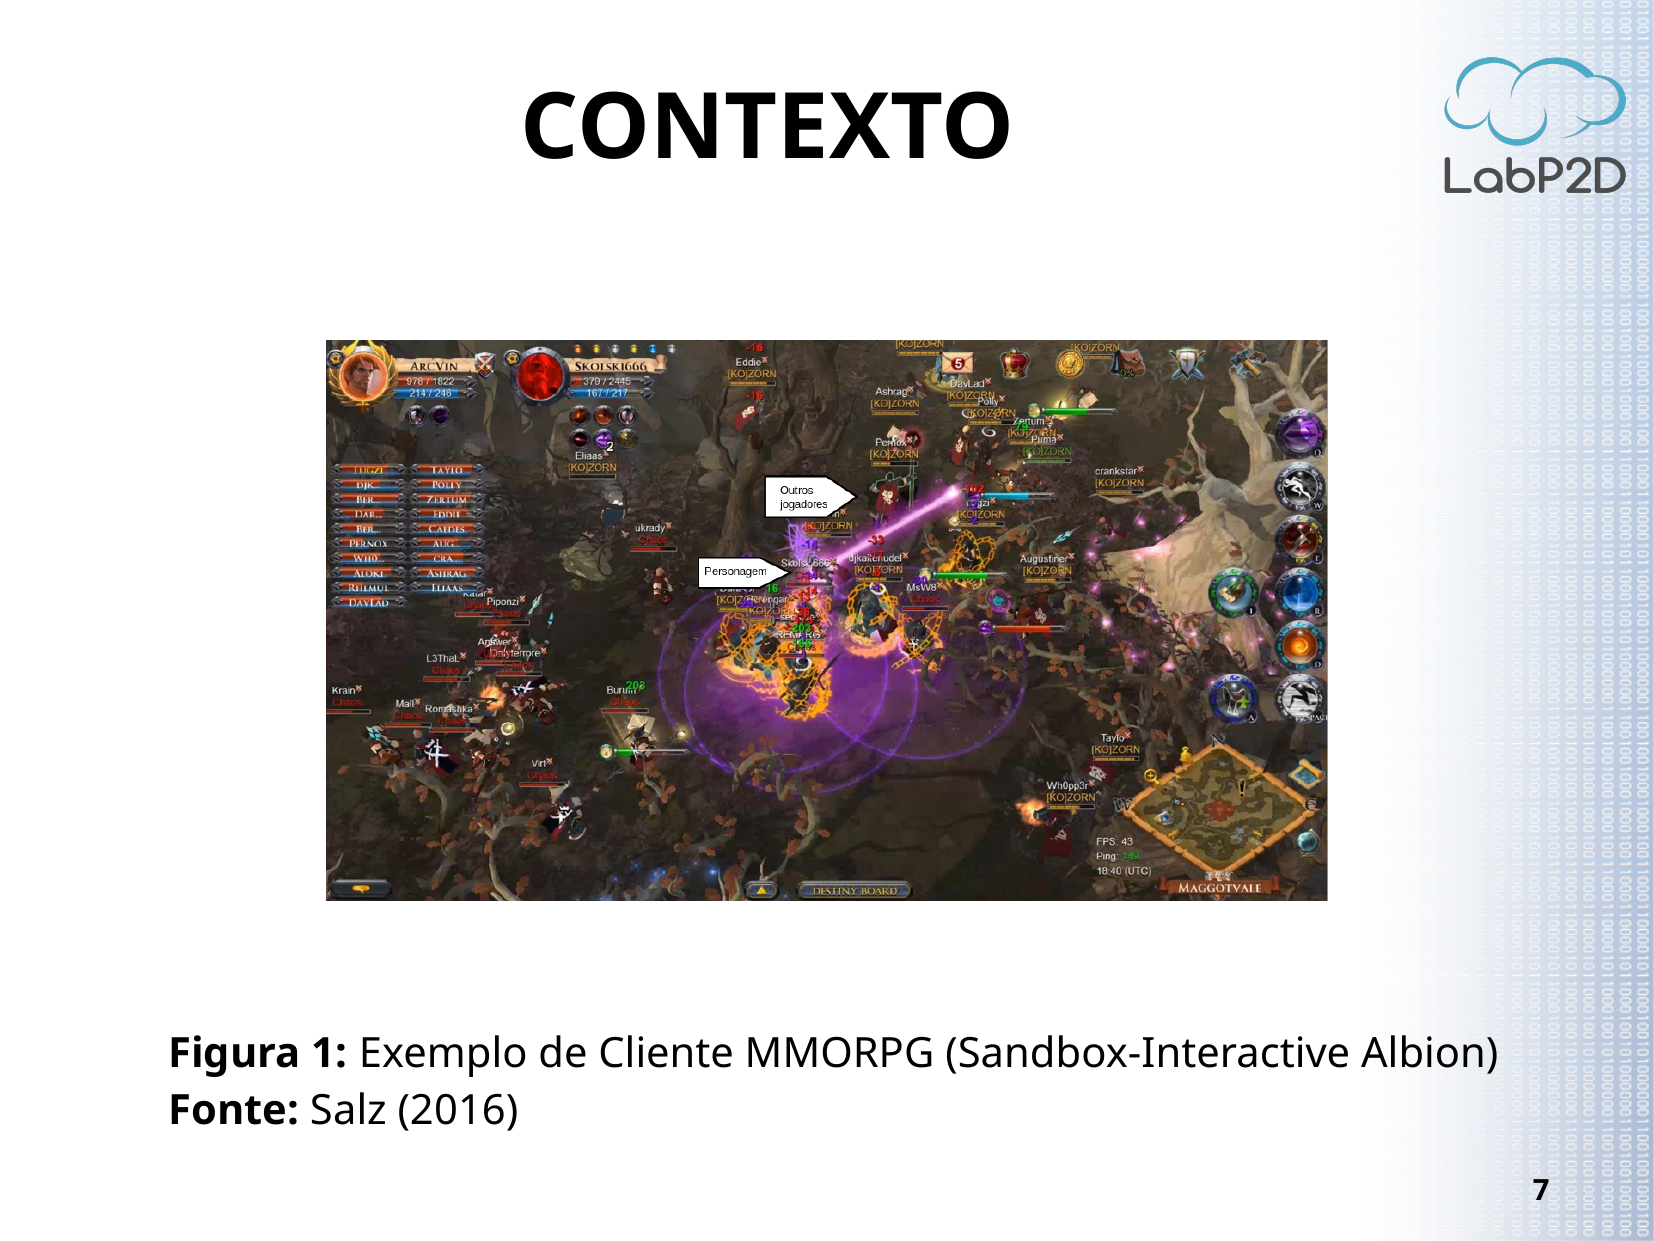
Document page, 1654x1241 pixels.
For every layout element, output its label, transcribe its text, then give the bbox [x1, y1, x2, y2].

title CONTEXTO [82, 19, 1453, 227]
picture [325, 339, 1328, 901]
picture [1370, 1042, 1379, 1054]
picture [1360, 1, 1654, 1240]
text_box Figura 1: Exemplo de Cliente MMORPG (Sandbox-Interactive Albion) Fonte: Salz (2016) [153, 1015, 1367, 1126]
